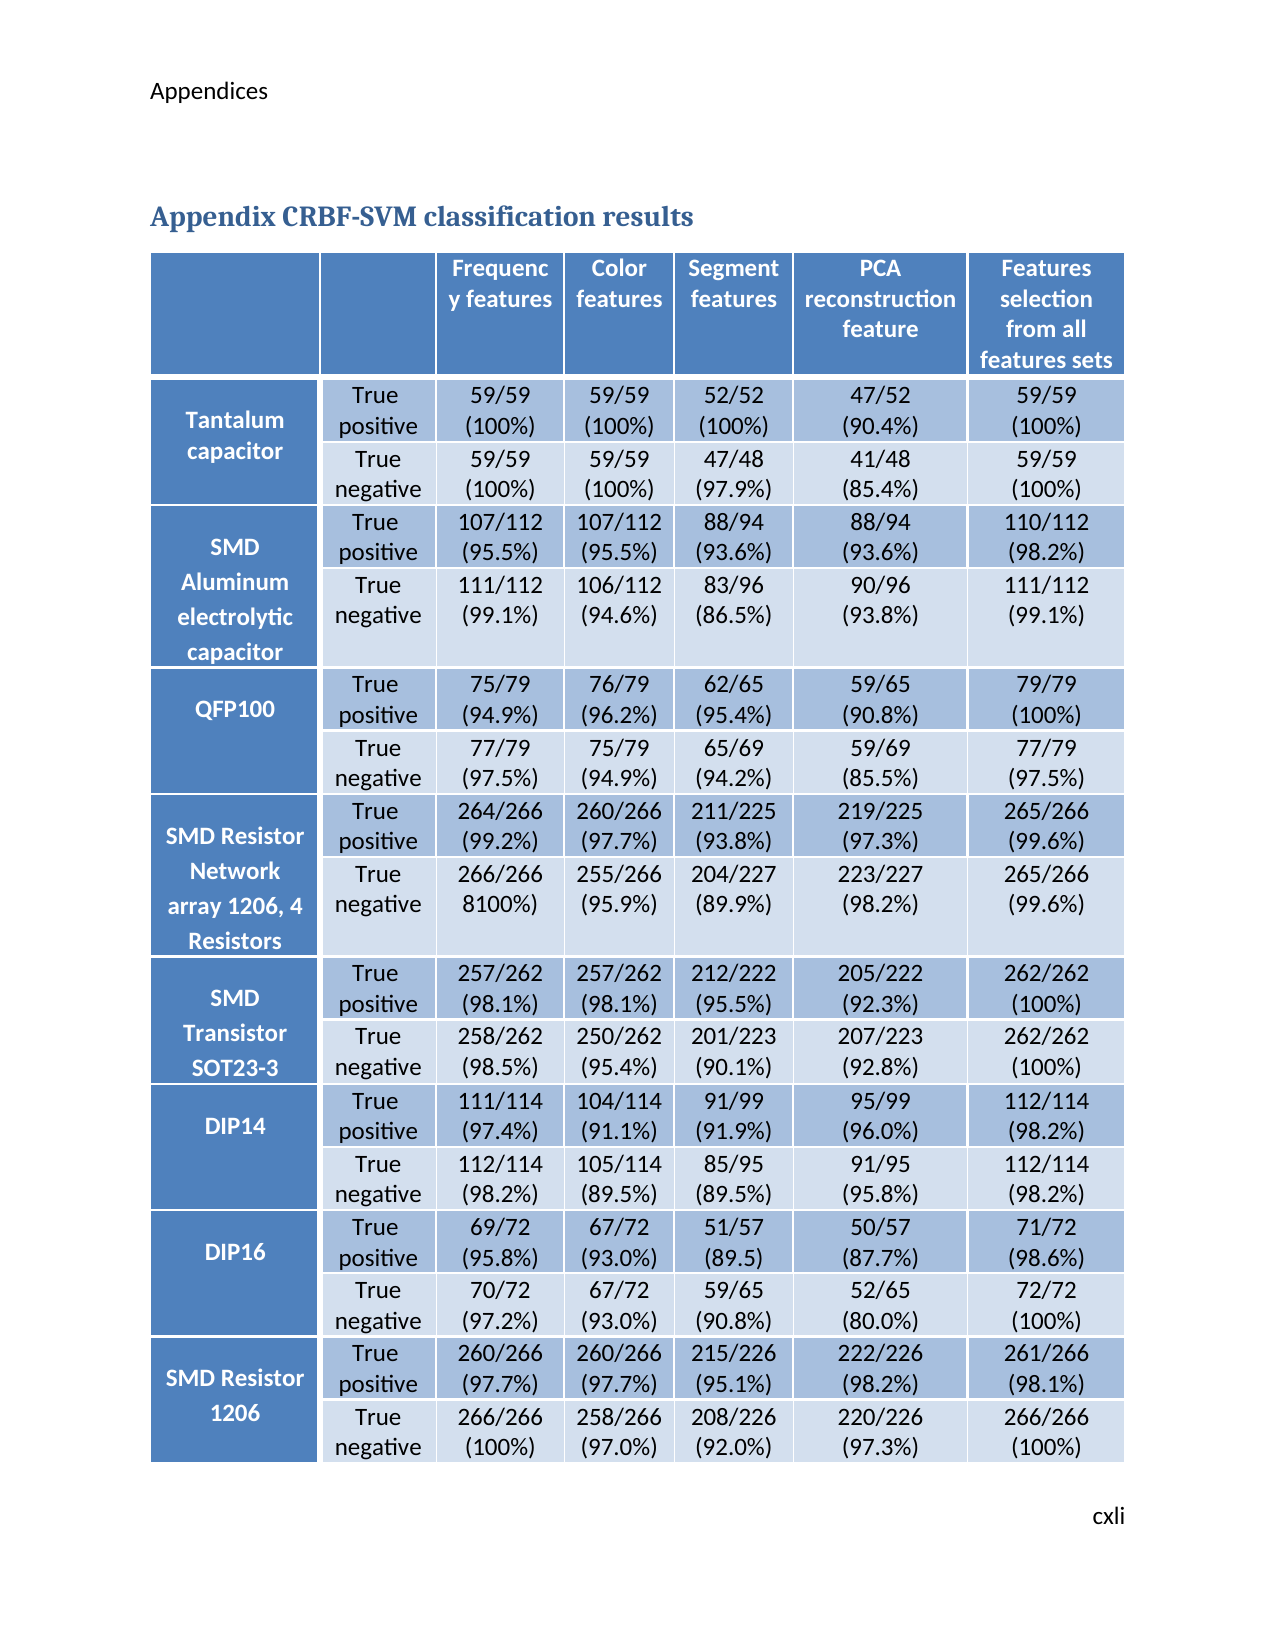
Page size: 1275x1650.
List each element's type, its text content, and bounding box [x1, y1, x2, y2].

table_cell 59/59 (100%) [565, 380, 673, 441]
table_cell True positive [323, 506, 435, 567]
table_cell SMD Transistor SOT23-3 [151, 958, 317, 1083]
table_cell 71/72 (98.6%) [969, 1211, 1124, 1272]
table_cell 110/112 (98.2%) [969, 506, 1124, 567]
table_cell 250/262 (95.4%) [565, 1021, 674, 1083]
table_cell 266/266 8100%) [437, 858, 564, 955]
table_cell 75/79 (94.9%) [565, 732, 674, 793]
table_cell 62/65 (95.4%) [675, 669, 792, 729]
table_cell 76/79 (96.2%) [565, 669, 673, 729]
table_cell 67/72 (93.0%) [565, 1211, 673, 1272]
table_cell 67/72 (93.0%) [565, 1274, 674, 1335]
table_cell 104/114 (91.1%) [565, 1085, 673, 1146]
table_cell 262/262 (100%) [968, 1021, 1124, 1083]
table_cell 75/79 (94.9%) [437, 669, 563, 729]
table_cell DIP16 [151, 1211, 317, 1335]
table_header PCA reconstruction feature [794, 253, 966, 374]
table_cell 264/266 (99.2%) [437, 795, 563, 856]
table_cell 47/52 (90.4%) [794, 380, 966, 441]
table_cell 65/69 (94.2%) [675, 732, 793, 793]
table_cell True positive [323, 1211, 435, 1272]
table_cell True negative [323, 858, 436, 955]
table_cell 59/59 (100%) [565, 443, 674, 504]
table_cell True positive [323, 1085, 435, 1146]
table_cell True positive [323, 669, 435, 729]
table_cell True negative [323, 569, 436, 666]
table_cell True negative [323, 1274, 436, 1335]
table_cell 59/59 (100%) [969, 380, 1124, 441]
table_cell 111/114 (97.4%) [437, 1085, 563, 1146]
table_cell SMD Resistor 1206 [151, 1338, 317, 1462]
table_cell True negative [323, 1401, 436, 1462]
table_cell 258/266 (97.0%) [565, 1401, 674, 1462]
table_cell SMD Resistor Network array 1206, 4 Resistors [151, 795, 317, 955]
table_cell 105/114 (89.5%) [565, 1148, 674, 1209]
table_cell True positive [323, 1338, 435, 1398]
table_header [151, 253, 319, 374]
list RBF-SVM classification results [150, 200, 1125, 233]
table_cell 111/112 (99.1%) [437, 569, 564, 666]
table_cell 219/225 (97.3%) [794, 795, 966, 856]
table_cell 106/112 (94.6%) [565, 569, 674, 666]
table_cell 59/65 (90.8%) [675, 1274, 793, 1335]
table_cell True positive [323, 958, 435, 1018]
table_cell 111/112 (99.1%) [968, 569, 1124, 666]
table_cell 52/52 (100%) [675, 380, 792, 441]
table_cell 59/69 (85.5%) [794, 732, 967, 793]
table_cell 260/266 (97.7%) [565, 1338, 673, 1398]
table_cell 88/94 (93.6%) [794, 506, 966, 567]
table_cell 90/96 (93.8%) [794, 569, 967, 666]
table_cell 266/266 (100%) [968, 1401, 1124, 1462]
table_cell 59/65 (90.8%) [794, 669, 966, 729]
table_header Segment features [675, 253, 792, 374]
table_cell 257/262 (98.1%) [565, 958, 673, 1018]
table_cell 266/266 (100%) [437, 1401, 564, 1462]
table_header Features selection from all features sets [969, 253, 1124, 374]
table_cell 261/266 (98.1%) [969, 1338, 1124, 1398]
table_cell 205/222 (92.3%) [794, 958, 966, 1018]
table_cell 223/227 (98.2%) [794, 858, 967, 955]
table_cell 59/59 (100%) [437, 380, 563, 441]
table_cell 79/79 (100%) [969, 669, 1124, 729]
table_cell DIP14 [151, 1085, 317, 1209]
table_cell 262/262 (100%) [969, 958, 1124, 1018]
table_cell 204/227 (89.9%) [675, 858, 793, 955]
table_cell 207/223 (92.8%) [794, 1021, 967, 1083]
table_cell True negative [323, 1148, 436, 1209]
table_cell 112/114 (98.2%) [968, 1148, 1124, 1209]
table_cell 85/95 (89.5%) [675, 1148, 793, 1209]
table_cell 69/72 (95.8%) [437, 1211, 563, 1272]
table_cell 212/222 (95.5%) [675, 958, 792, 1018]
table_cell 70/72 (97.2%) [437, 1274, 564, 1335]
table_cell 52/65 (80.0%) [794, 1274, 967, 1335]
table_cell 255/266 (95.9%) [565, 858, 674, 955]
table_cell 112/114 (98.2%) [969, 1085, 1124, 1146]
table_cell 59/59 (100%) [437, 443, 564, 504]
table_cell True positive [323, 380, 435, 441]
table_cell 50/57 (87.7%) [794, 1211, 966, 1272]
table_cell 208/226 (92.0%) [675, 1401, 793, 1462]
table_cell 77/79 (97.5%) [437, 732, 564, 793]
table_cell 95/99 (96.0%) [794, 1085, 966, 1146]
table_cell 215/226 (95.1%) [675, 1338, 792, 1398]
table_cell 72/72 (100%) [968, 1274, 1124, 1335]
table_cell 51/57 (89.5) [675, 1211, 792, 1272]
table_cell True negative [323, 443, 436, 504]
table_cell 41/48 (85.4%) [794, 443, 967, 504]
table_cell 265/266 (99.6%) [969, 795, 1124, 856]
table_cell 47/48 (97.9%) [675, 443, 793, 504]
table_cell 107/112 (95.5%) [437, 506, 563, 567]
table_cell 220/226 (97.3%) [794, 1401, 967, 1462]
table_cell 83/96 (86.5%) [675, 569, 793, 666]
table_cell 222/226 (98.2%) [794, 1338, 966, 1398]
table_header Frequency features [437, 253, 563, 374]
table_cell 258/262 (98.5%) [437, 1021, 564, 1083]
table_cell 91/95 (95.8%) [794, 1148, 967, 1209]
table_cell Tantalum capacitor [151, 380, 317, 504]
table_cell 88/94 (93.6%) [675, 506, 792, 567]
table_cell True negative [323, 1021, 436, 1083]
table_cell 260/266 (97.7%) [437, 1338, 563, 1398]
table_cell 91/99 (91.9%) [675, 1085, 792, 1146]
table_cell 201/223 (90.1%) [675, 1021, 793, 1083]
table_cell QFP100 [151, 669, 317, 793]
table_cell 77/79 (97.5%) [968, 732, 1124, 793]
table_cell 59/59 (100%) [968, 443, 1124, 504]
table_cell True negative [323, 732, 436, 793]
table_cell 211/225 (93.8%) [675, 795, 792, 856]
table_cell SMD Aluminum electrolytic capacitor [151, 506, 317, 666]
table_cell 260/266 (97.7%) [565, 795, 673, 856]
table_cell 107/112 (95.5%) [565, 506, 673, 567]
table_cell 265/266 (99.6%) [968, 858, 1124, 955]
table_header [321, 253, 435, 374]
table_cell True positive [323, 795, 435, 856]
table_header Color features [565, 253, 673, 374]
table_cell 112/114 (98.2%) [437, 1148, 564, 1209]
table_cell 257/262 (98.1%) [437, 958, 563, 1018]
